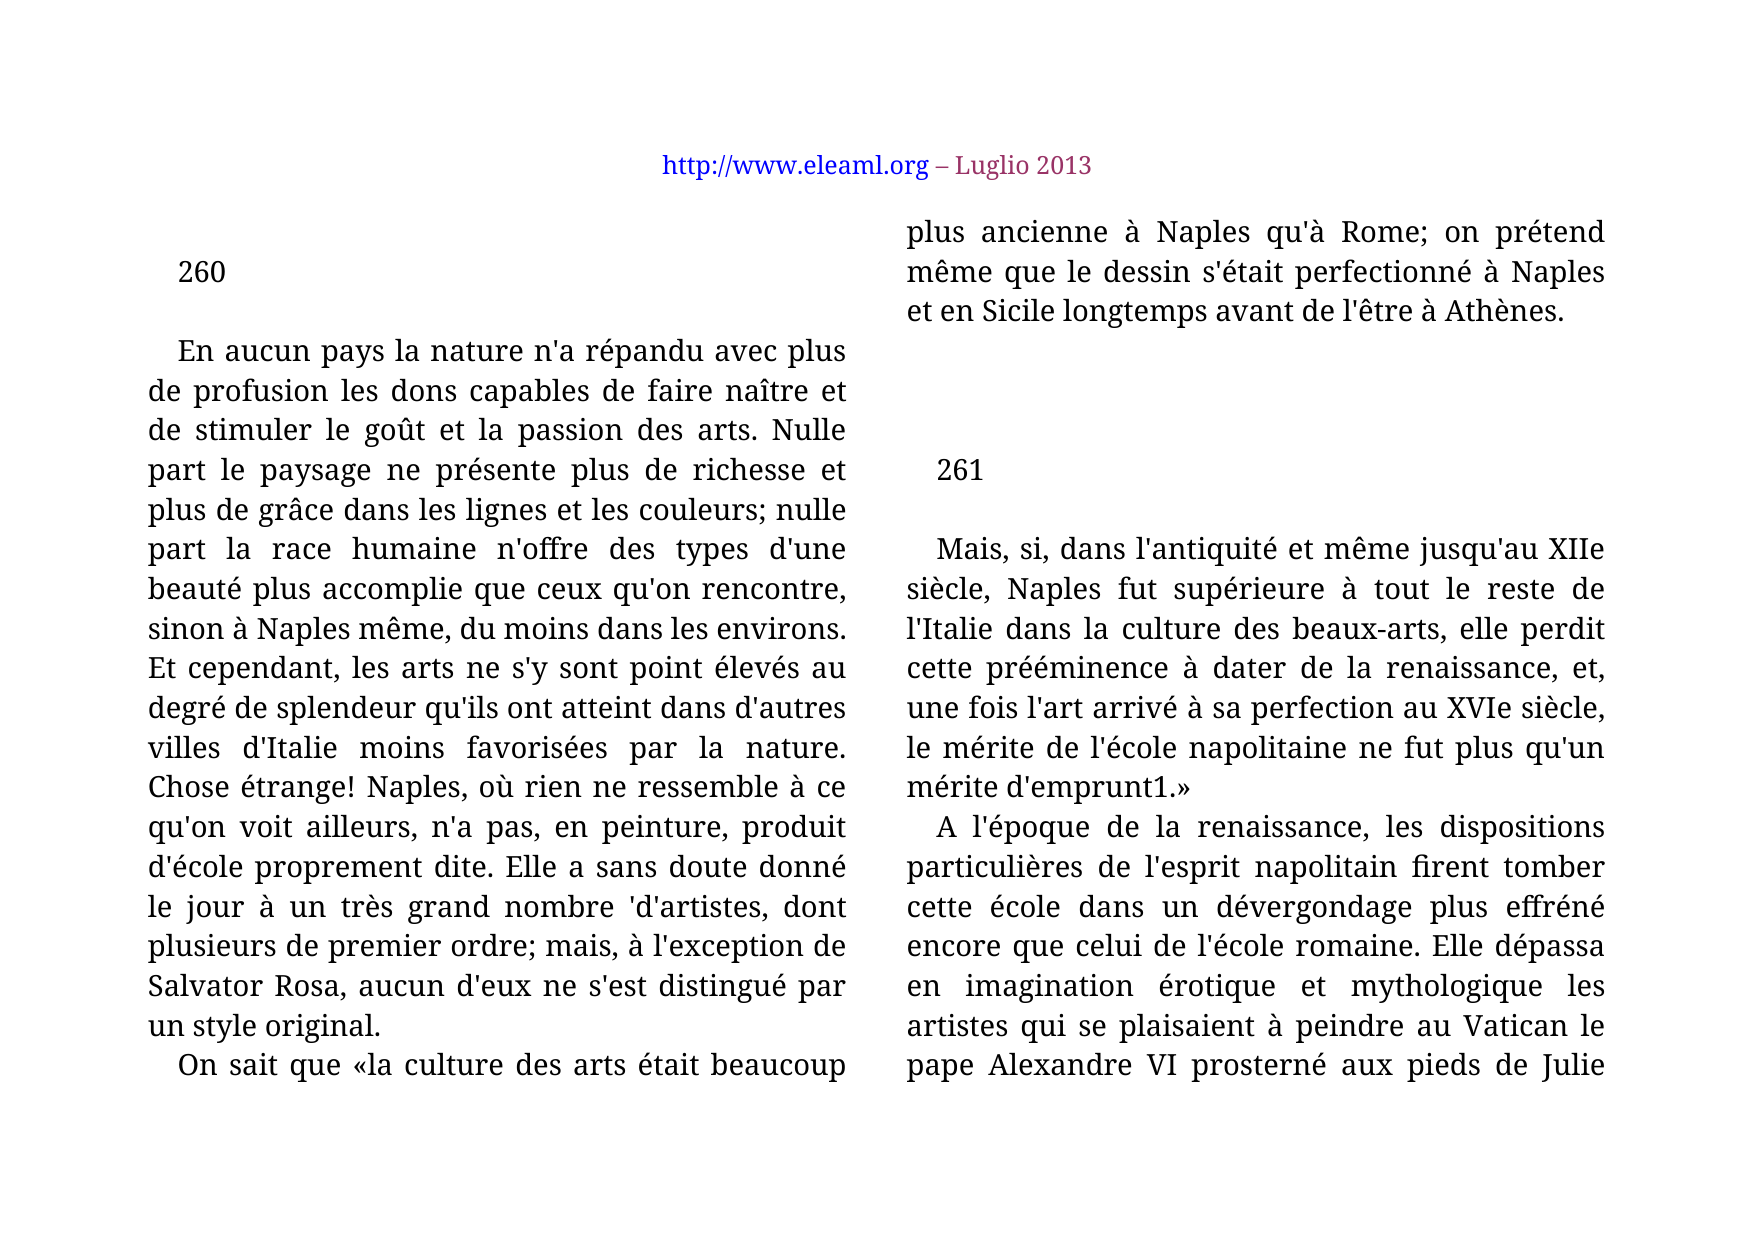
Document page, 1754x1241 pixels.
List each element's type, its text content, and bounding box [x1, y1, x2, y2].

text On sait que «la culture des arts était beaucoup [148, 1044, 847, 1084]
text A l'époque de la renaissance, les dispositions particulières de l'esprit napolitain firent tomber cette école dans un dévergondage plus effréné encore que celui de l'école romaine. Elle dépassa en imagination érotique et mythologique les artistes qui se plaisaient à peindre au Vatican le pape Alexandre VI prosterné aux pieds de Julie [906, 806, 1606, 1084]
text Mais, si, dans l'antiquité et même jusqu'au XIIe siècle, Naples fut supérieure à tout le reste de l'Italie dans la culture des beaux-arts, elle perdit cette prééminence à dater de la renaissance, et, une fois l'art arrivé à sa perfection au XVIe siècle, le mérite de l'école napolitaine ne fut plus qu'un mérite d'emprunt1.» [906, 529, 1606, 806]
text 260 [148, 251, 847, 291]
text 261 [906, 449, 1606, 489]
text plus ancienne à Naples qu'à Rome; on prétend même que le dessin s'était perfectionné à Naples et en Sicile longtemps avant de l'être à Athènes. [906, 211, 1606, 330]
text En aucun pays la nature n'a répandu avec plus de profusion les dons capables de faire naître et de stimuler le goût et la passion des arts. Nulle part le paysage ne présente plus de richesse et plus de grâce dans les lignes et les couleurs; nulle part la race humaine n'offre des types d'une beauté plus accomplie que ceux qu'on rencontre, sinon à Naples même, du moins dans les environs. Et cependant, les arts ne s'y sont point élevés au degré de splendeur qu'ils ont atteint dans d'autres villes d'Italie moins favorisées par la nature. Chose étrange! Naples, où rien ne ressemble à ce qu'on voit ailleurs, n'a pas, en peinture, produit d'école proprement dite. Elle a sans doute donné le jour à un très grand nombre 'd'artistes, dont plusieurs de premier ordre; mais, à l'exception de Salvator Rosa, aucun d'eux ne s'est distingué par un style original. [148, 330, 847, 1044]
